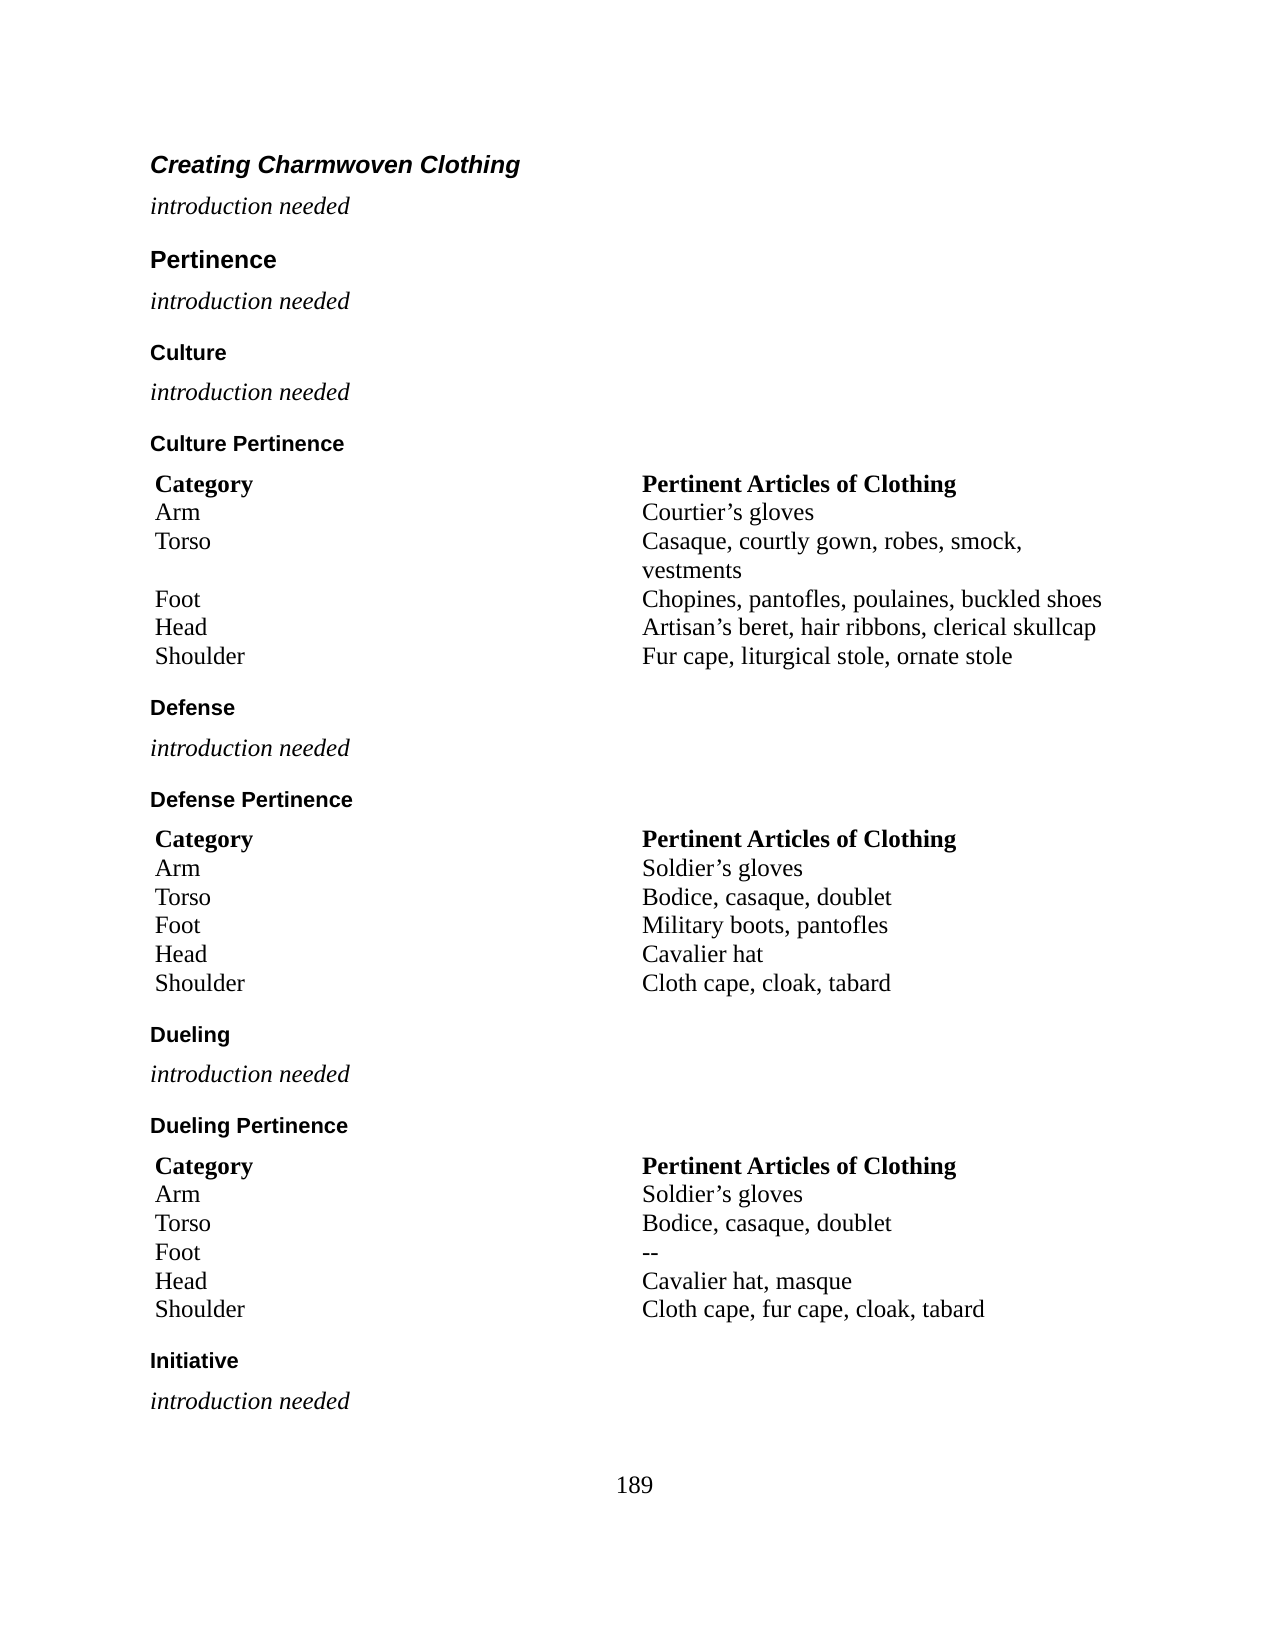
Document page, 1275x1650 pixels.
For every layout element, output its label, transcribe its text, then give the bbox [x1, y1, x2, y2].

table_cell Arm [150, 853, 637, 882]
text introduction needed [150, 733, 1125, 761]
table_cell Chopines, pantofles, poulaines, buckled shoes [638, 584, 1125, 612]
table_cell Courtier’s gloves [638, 498, 1125, 526]
table_cell Fur cape, liturgical stole, ornate stole [638, 641, 1125, 670]
table_cell Soldier’s gloves [638, 1180, 1125, 1208]
table_cell Cavalier hat [638, 939, 1125, 968]
text introduction needed [150, 1059, 1125, 1088]
table_header Pertinent Articles of Clothing [638, 469, 1125, 497]
table_cell Cloth cape, fur cape, cloak, tabard [638, 1295, 1125, 1323]
table_cell Casaque, courtly gown, robes, smock, vestments [638, 526, 1125, 584]
table_cell Head [150, 613, 637, 641]
table_cell Foot [150, 584, 637, 612]
table_cell Artisan’s beret, hair ribbons, clerical skullcap [638, 613, 1125, 641]
subtitle Pertinence [150, 245, 1125, 273]
text introduction needed [150, 1386, 1125, 1415]
table_cell Soldier’s gloves [638, 853, 1125, 882]
subtitle Dueling [150, 1022, 1125, 1047]
table_header Category [150, 1151, 637, 1179]
table_cell -- [638, 1237, 1125, 1266]
table_cell Torso [150, 526, 637, 584]
table_header Pertinent Articles of Clothing [638, 1151, 1125, 1179]
subtitle Initiative [150, 1348, 1125, 1373]
subtitle Defense Pertinence [150, 786, 1125, 812]
table_cell Head [150, 1266, 637, 1294]
table_cell Arm [150, 1180, 637, 1208]
table_cell Bodice, casaque, doublet [638, 882, 1125, 910]
subtitle Dueling Pertinence [150, 1113, 1125, 1138]
table_cell Shoulder [150, 641, 637, 670]
table_cell Torso [150, 1208, 637, 1237]
subtitle Culture Pertinence [150, 431, 1125, 456]
table_cell Shoulder [150, 968, 637, 997]
text introduction needed [150, 286, 1125, 314]
table_cell Shoulder [150, 1295, 637, 1323]
table_header Pertinent Articles of Clothing [638, 824, 1125, 853]
text introduction needed [150, 377, 1125, 406]
table_cell Military boots, pantofles [638, 910, 1125, 939]
subtitle Culture [150, 339, 1125, 365]
table_header Category [150, 469, 637, 497]
text introduction needed [150, 191, 1125, 220]
table_cell Torso [150, 882, 637, 910]
table_header Category [150, 824, 637, 853]
table_cell Arm [150, 498, 637, 526]
table_cell Cloth cape, cloak, tabard [638, 968, 1125, 997]
table_cell Foot [150, 910, 637, 939]
table_cell Foot [150, 1237, 637, 1266]
subtitle Defense [150, 695, 1125, 720]
table_cell Head [150, 939, 637, 968]
subtitle Creating Charmwoven Clothing [150, 150, 1125, 178]
table_cell Bodice, casaque, doublet [638, 1208, 1125, 1237]
table_cell Cavalier hat, masque [638, 1266, 1125, 1294]
